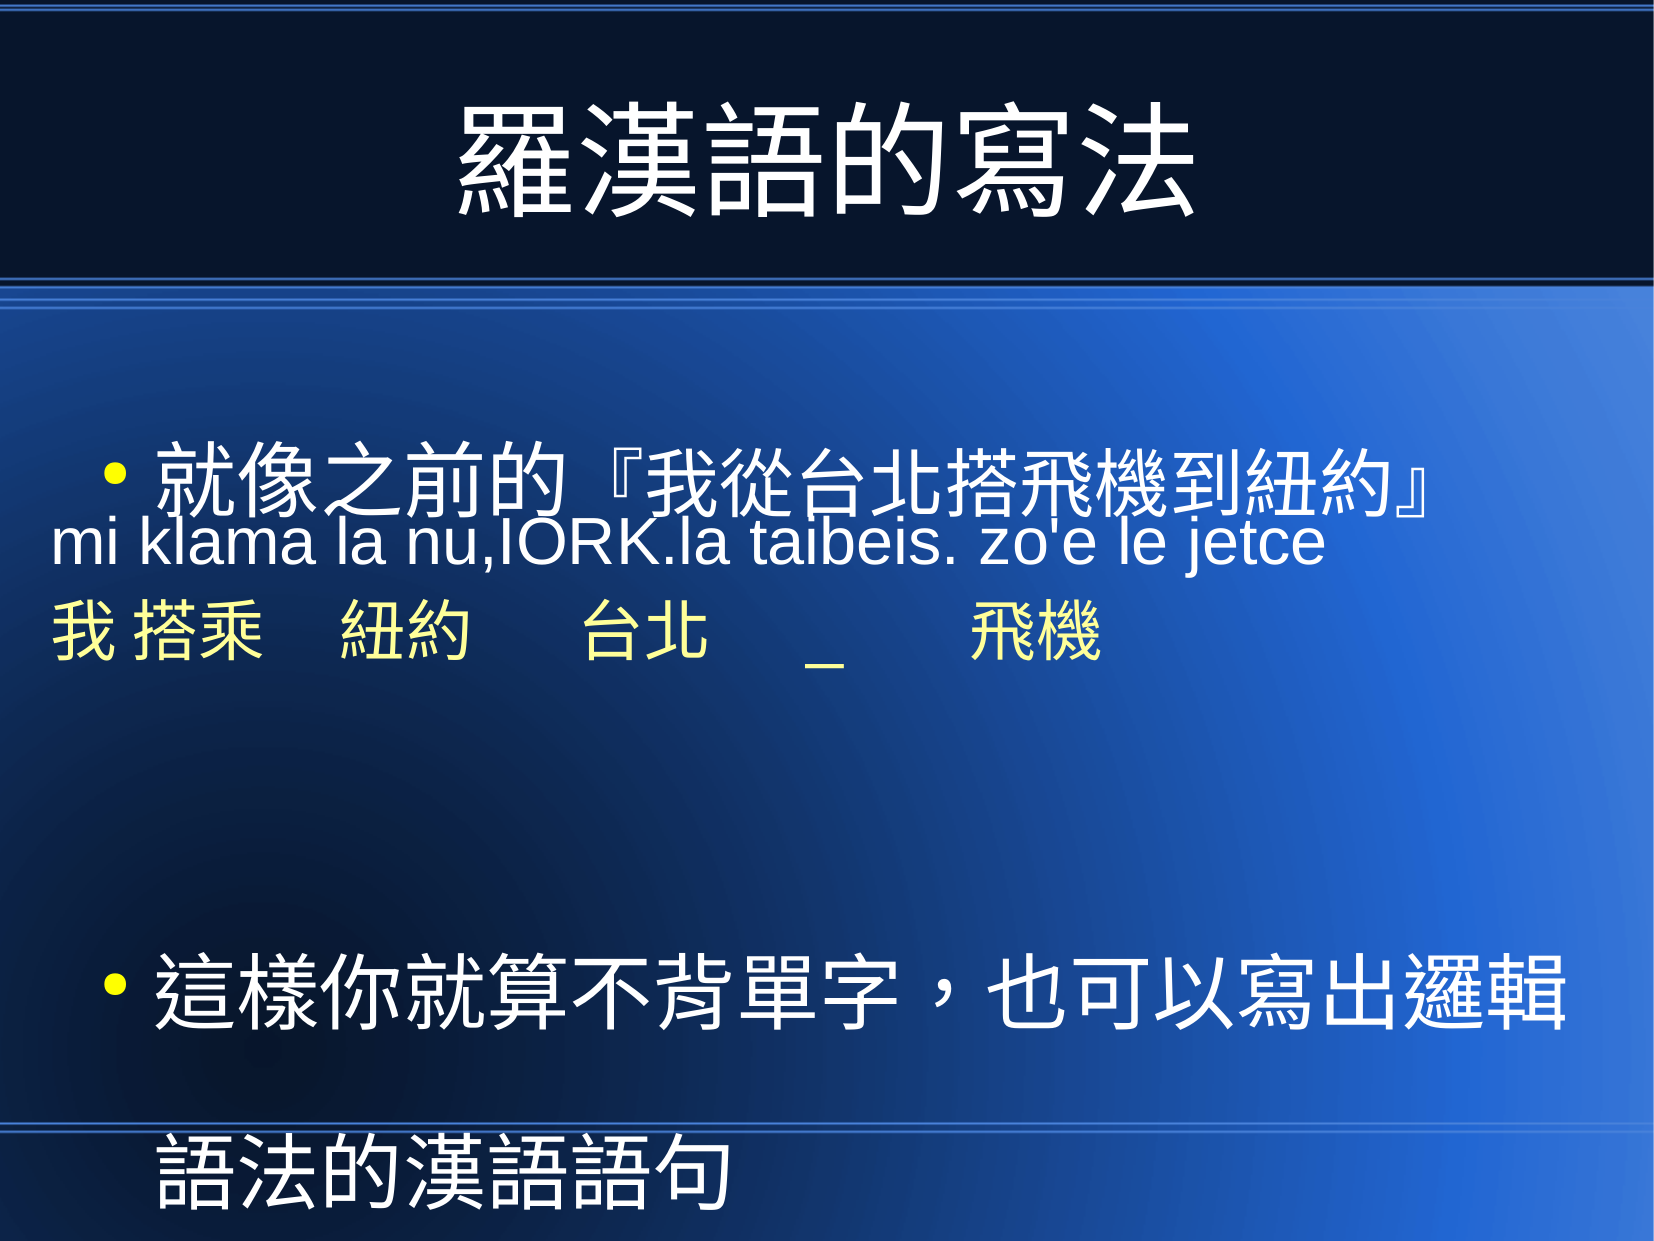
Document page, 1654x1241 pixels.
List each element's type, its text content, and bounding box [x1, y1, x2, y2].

list 就像之前的『我從台北搭飛機到紐約』 這樣你就算不背單字，也可以寫出邏輯語法的漢語語句 [82, 1099, 1571, 1241]
list 就像之前的『我從台北搭飛機到紐約』 這樣你就算不背單字，也可以寫出邏輯語法的漢語語句 [82, 355, 1571, 496]
title 羅漢語的寫法 [82, 49, 1571, 257]
picture [0, 0, 1654, 1241]
text_box mi klama la nu,IORK.la taibeis. zo'e le jetce 我 搭乘 紐約 台北 _ 飛機 [35, 496, 1645, 1099]
